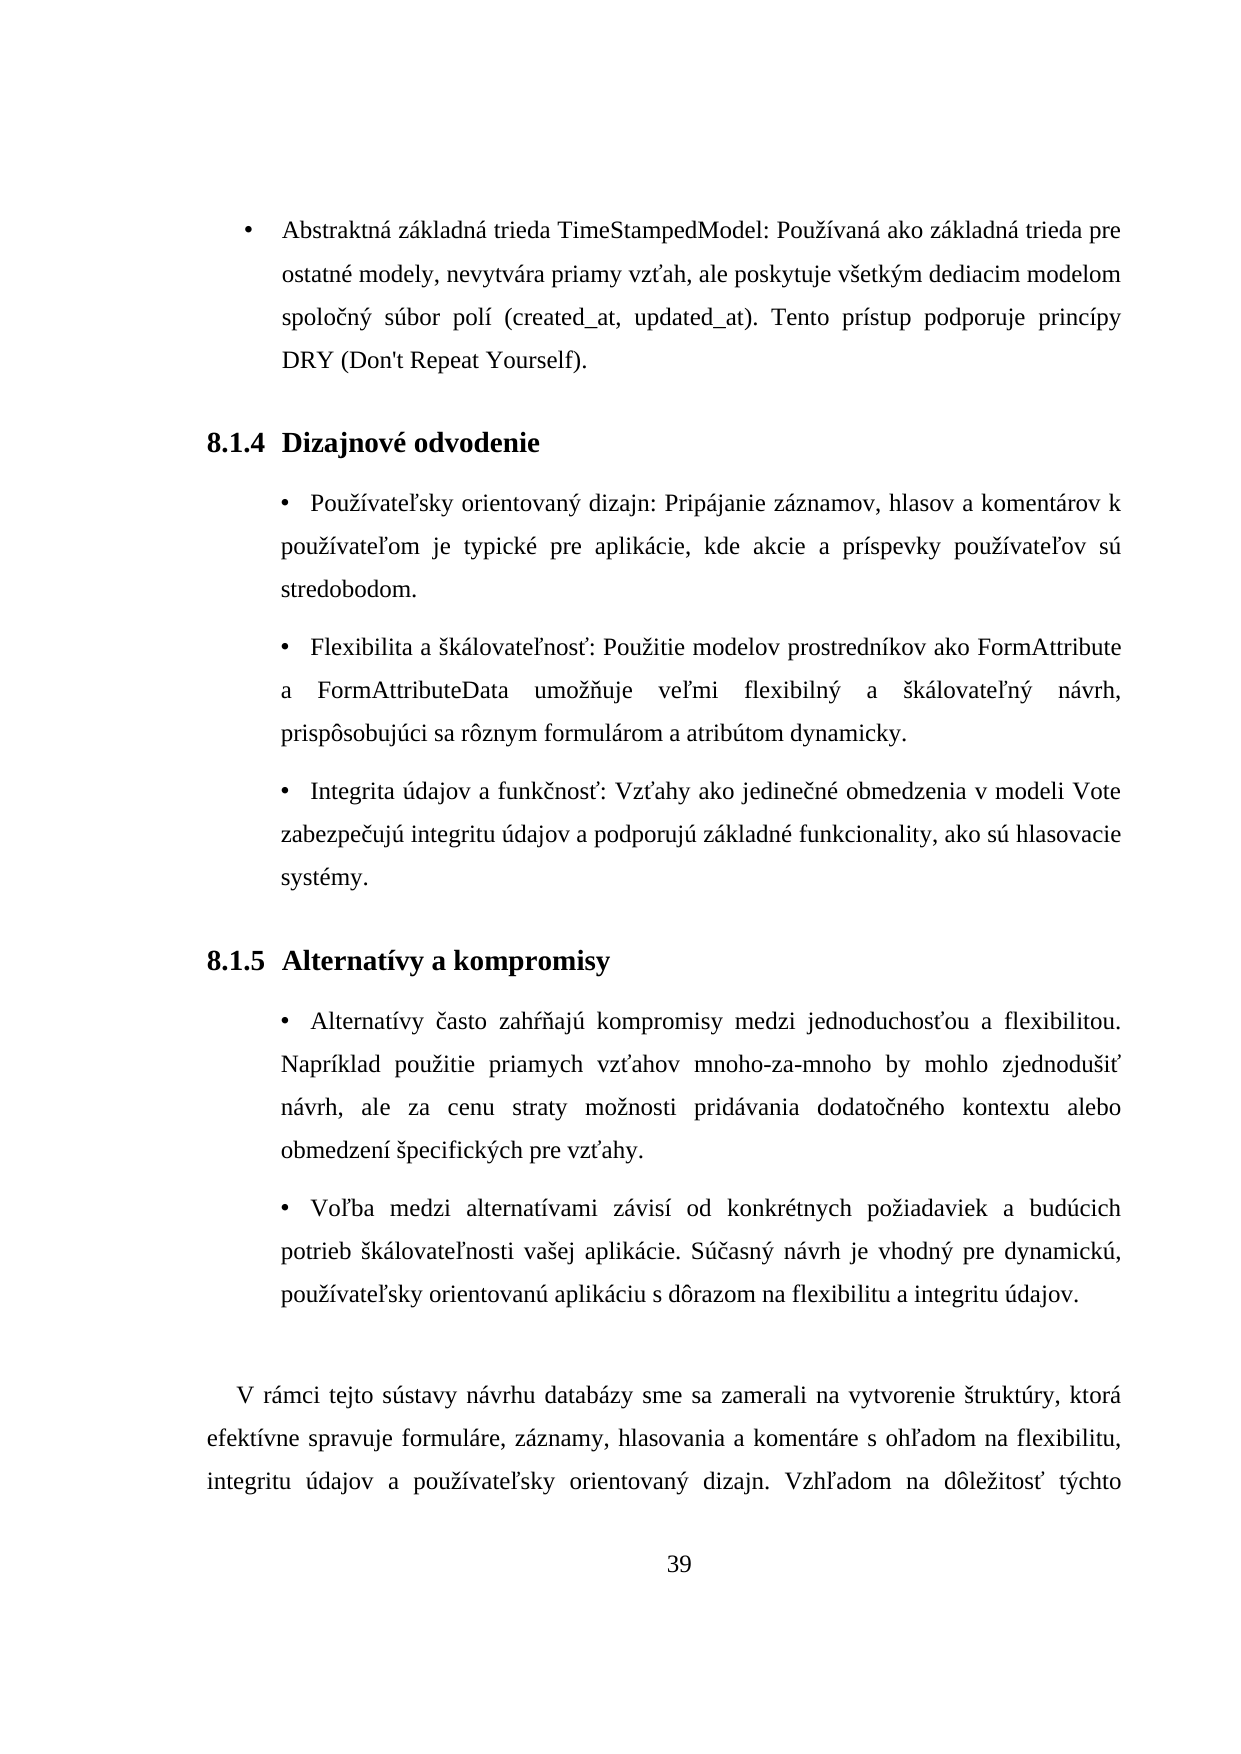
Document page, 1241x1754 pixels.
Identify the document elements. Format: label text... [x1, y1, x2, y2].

subtitle Dizajnové odvodenie [207, 426, 1122, 459]
list Flexibilita a škálovateľnosť: Použitie modelov prostredníkov ako FormAttribute a FormAttributeData umožňuje veľmi flexibilný a škálovateľný návrh, prispôsobujúci sa rôznym formulárom a atribútom dynamicky. [251, 632, 1122, 747]
list Abstraktná základná trieda TimeStampedModel: Používaná ako základná trieda pre ostatné modely, nevytvára priamy vzťah, ale poskytuje všetkým dediacim modelom spoločný súbor polí (created_at, updated_at). Tento prístup podporuje princípy DRY (Don't Repeat Yourself). [244, 216, 1122, 374]
list Alternatívy často zahŕňajú kompromisy medzi jednoduchosťou a flexibilitou. Napríklad použitie priamych vzťahov mnoho-za-mnoho by mohlo zjednodušiť návrh, ale za cenu straty možnosti pridávania dodatočného kontextu alebo obmedzení špecifických pre vzťahy. [251, 1006, 1122, 1164]
subtitle Alternatívy a kompromisy [207, 943, 1122, 977]
list Voľba medzi alternatívami závisí od konkrétnych požiadaviek a budúcich potrieb škálovateľnosti vašej aplikácie. Súčasný návrh je vhodný pre dynamickú, používateľsky orientovanú aplikáciu s dôrazom na flexibilitu a integritu údajov. [251, 1193, 1122, 1308]
list Používateľsky orientovaný dizajn: Pripájanie záznamov, hlasov a komentárov k používateľom je typické pre aplikácie, kde akcie a príspevky používateľov sú stredobodom. [251, 488, 1122, 603]
list Integrita údajov a funkčnosť: Vzťahy ako jedinečné obmedzenia v modeli Vote zabezpečujú integritu údajov a podporujú základné funkcionality, ako sú hlasovacie systémy. [251, 776, 1122, 891]
text V rámci tejto sústavy návrhu databázy sme sa zamerali na vytvorenie štruktúry, ktorá efektívne spravuje formuláre, záznamy, hlasovania a komentáre s ohľadom na flexibilitu, integritu údajov a používateľsky orientovaný dizajn. Vzhľadom na dôležitosť týchto [207, 1380, 1122, 1495]
